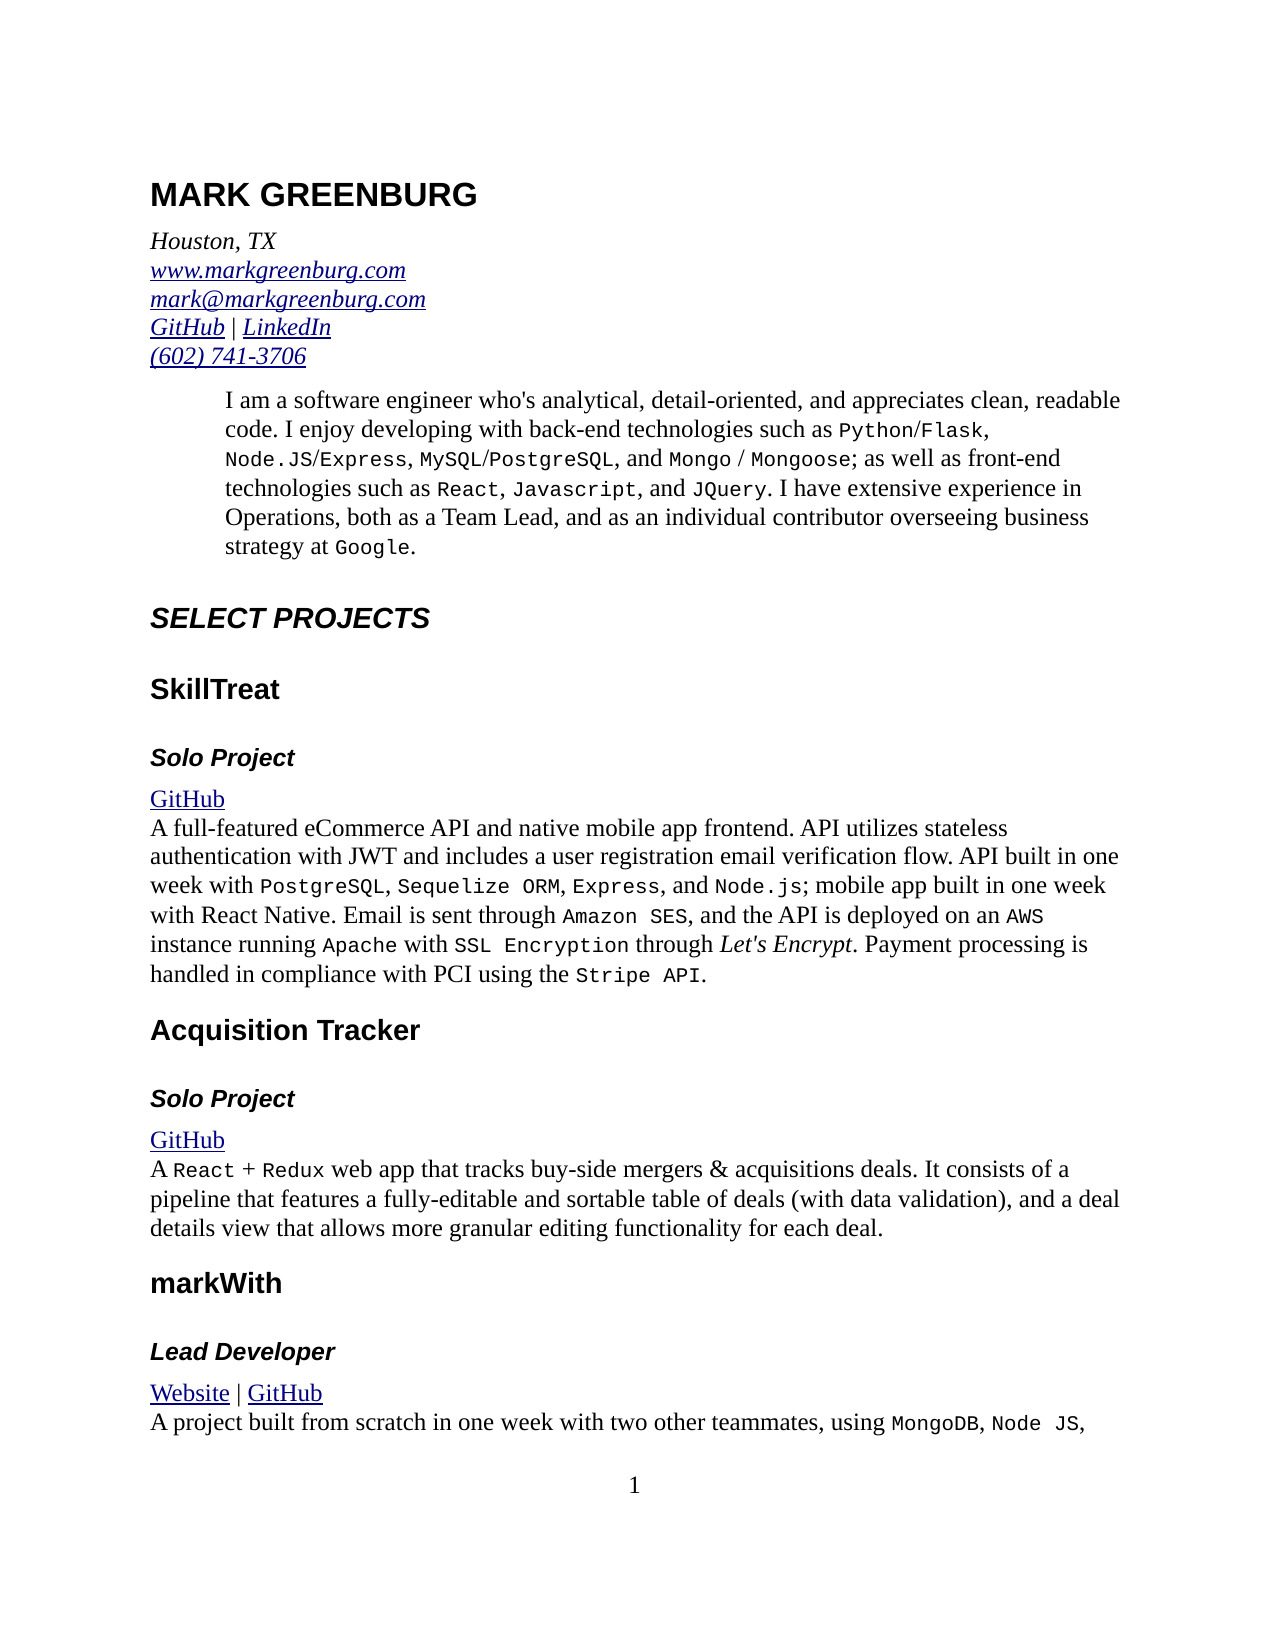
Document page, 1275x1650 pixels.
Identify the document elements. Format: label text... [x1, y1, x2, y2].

text GitHub A React + Redux web app that tracks buy-side mergers & acquisitions deals. It consists of a pipeline that features a fully-editable and sortable table of deals (with data validation), and a deal details view that allows more granular editing functionality for each deal. [150, 1126, 1125, 1241]
subtitle markWith [150, 1266, 1125, 1300]
text Houston, TX www.markgreenburg.com mark@markgreenburg.com GitHub | LinkedIn (602) 741-3706 [150, 226, 1125, 370]
subtitle SELECT PROJECTS [150, 601, 1125, 634]
subtitle SkillTreat [150, 672, 1125, 705]
text I am a software engineer who's analytical, detail-oriented, and appreciates clean, readable code. I enjoy developing with back-end technologies such as Python/Flask, Node.JS/Express, MySQL/PostgreSQL, and Mongo / Mongoose; as well as front-end technologies such as React, Javascript, and JQuery. I have extensive experience in Operations, both as a Team Lead, and as an individual contributor overseeing business strategy at Google. [225, 385, 1125, 561]
subtitle Acquisition Tracker [150, 1013, 1125, 1047]
text GitHub A full-featured eCommerce API and native mobile app frontend. API utilizes stateless authentication with JWT and includes a user registration email verification flow. API built in one week with PostgreSQL, Sequelize ORM, Express, and Node.js; mobile app built in one week with React Native. Email is sent through Amazon SES, and the API is deployed on an AWS instance running Apache with SSL Encryption through Let's Encrypt. Payment processing is handled in compliance with PCI using the Stripe API. [150, 784, 1125, 988]
subtitle MARK GREENBURG [150, 175, 1125, 214]
subtitle Lead Developer [150, 1337, 1125, 1366]
text Website | GitHub A project built from scratch in one week with two other teammates, using MongoDB, Node JS, [150, 1378, 1125, 1437]
subtitle Solo Project [150, 743, 1125, 771]
subtitle Solo Project [150, 1084, 1125, 1113]
